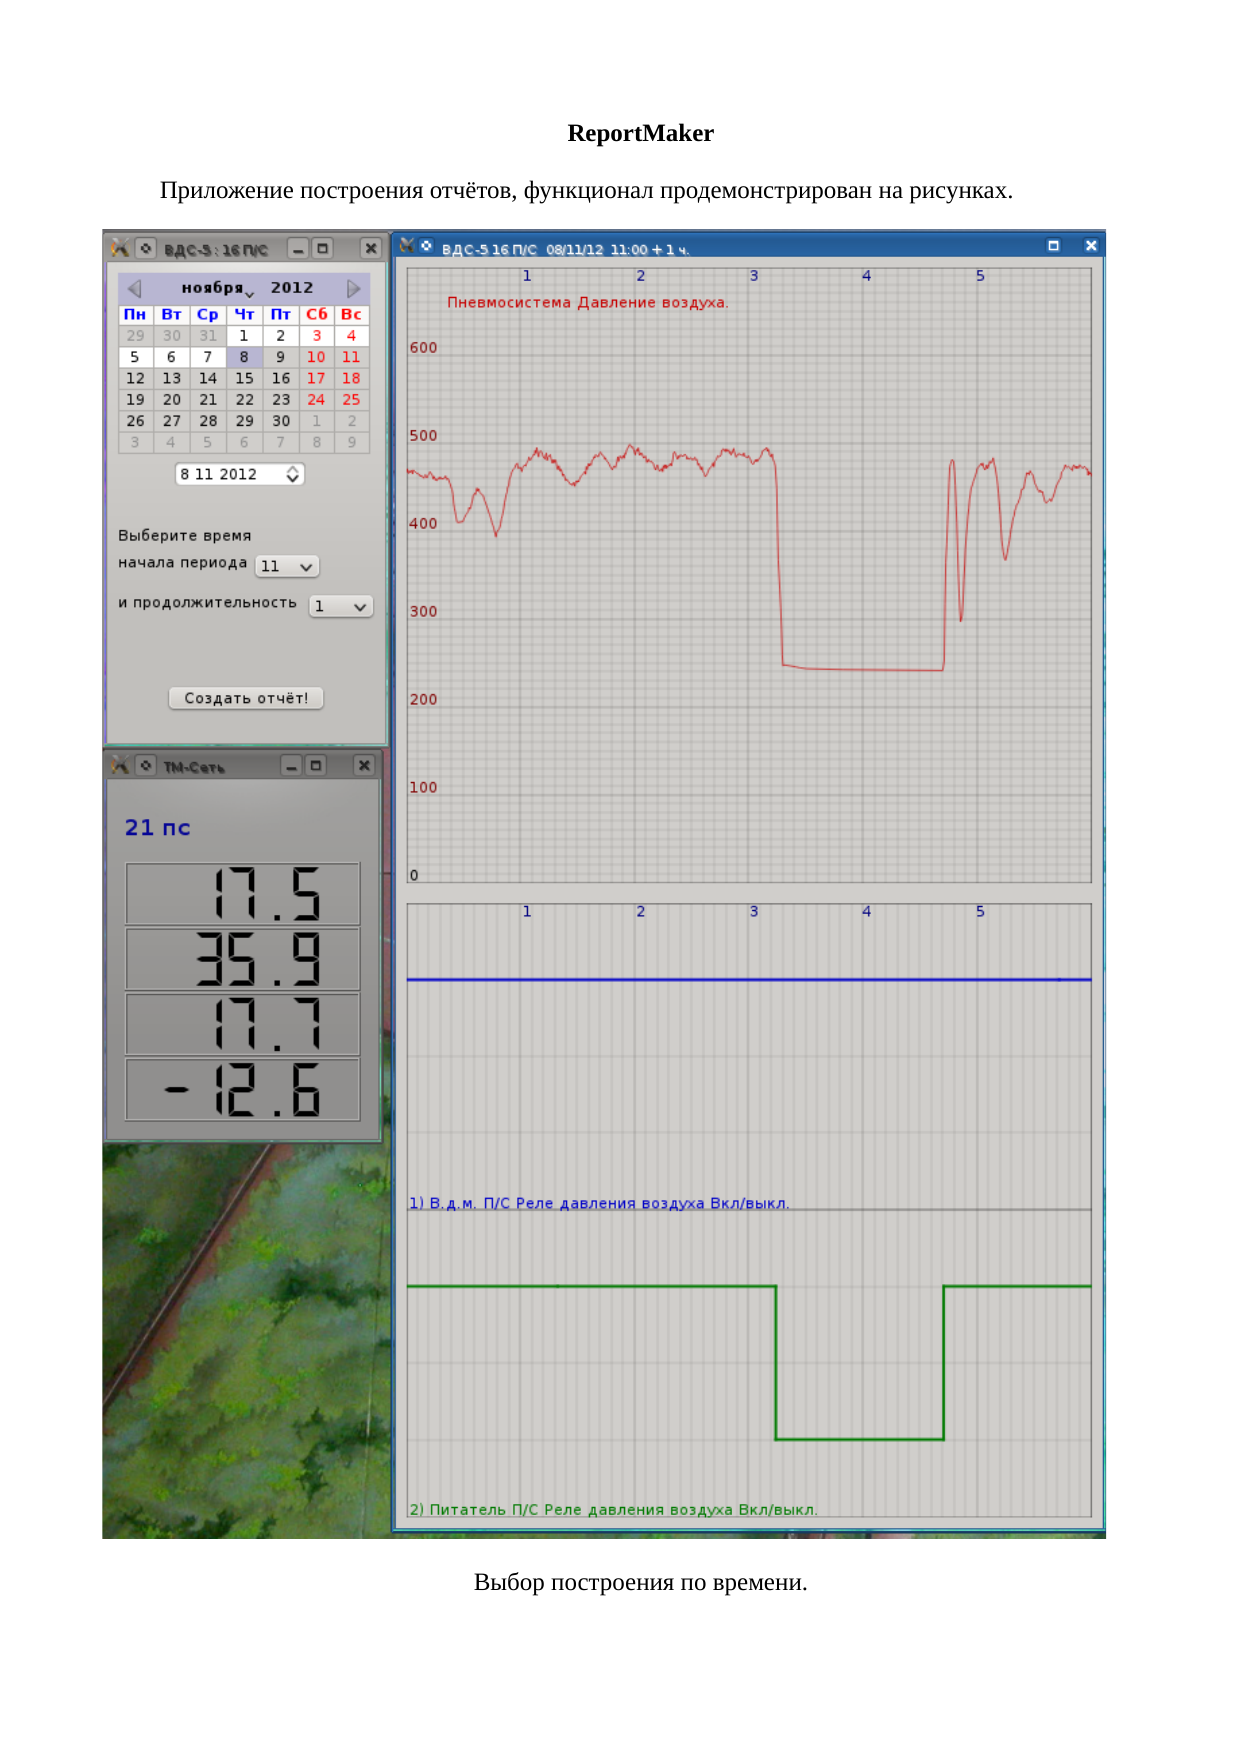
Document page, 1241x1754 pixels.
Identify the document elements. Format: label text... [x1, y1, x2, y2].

picture [102, 229, 1107, 1539]
text Выбор построения по времени. [118, 1567, 1122, 1596]
text ReportMaker [118, 118, 1122, 147]
text Приложение построения отчётов, функционал продемонстрирован на рисунках. [118, 176, 1122, 204]
